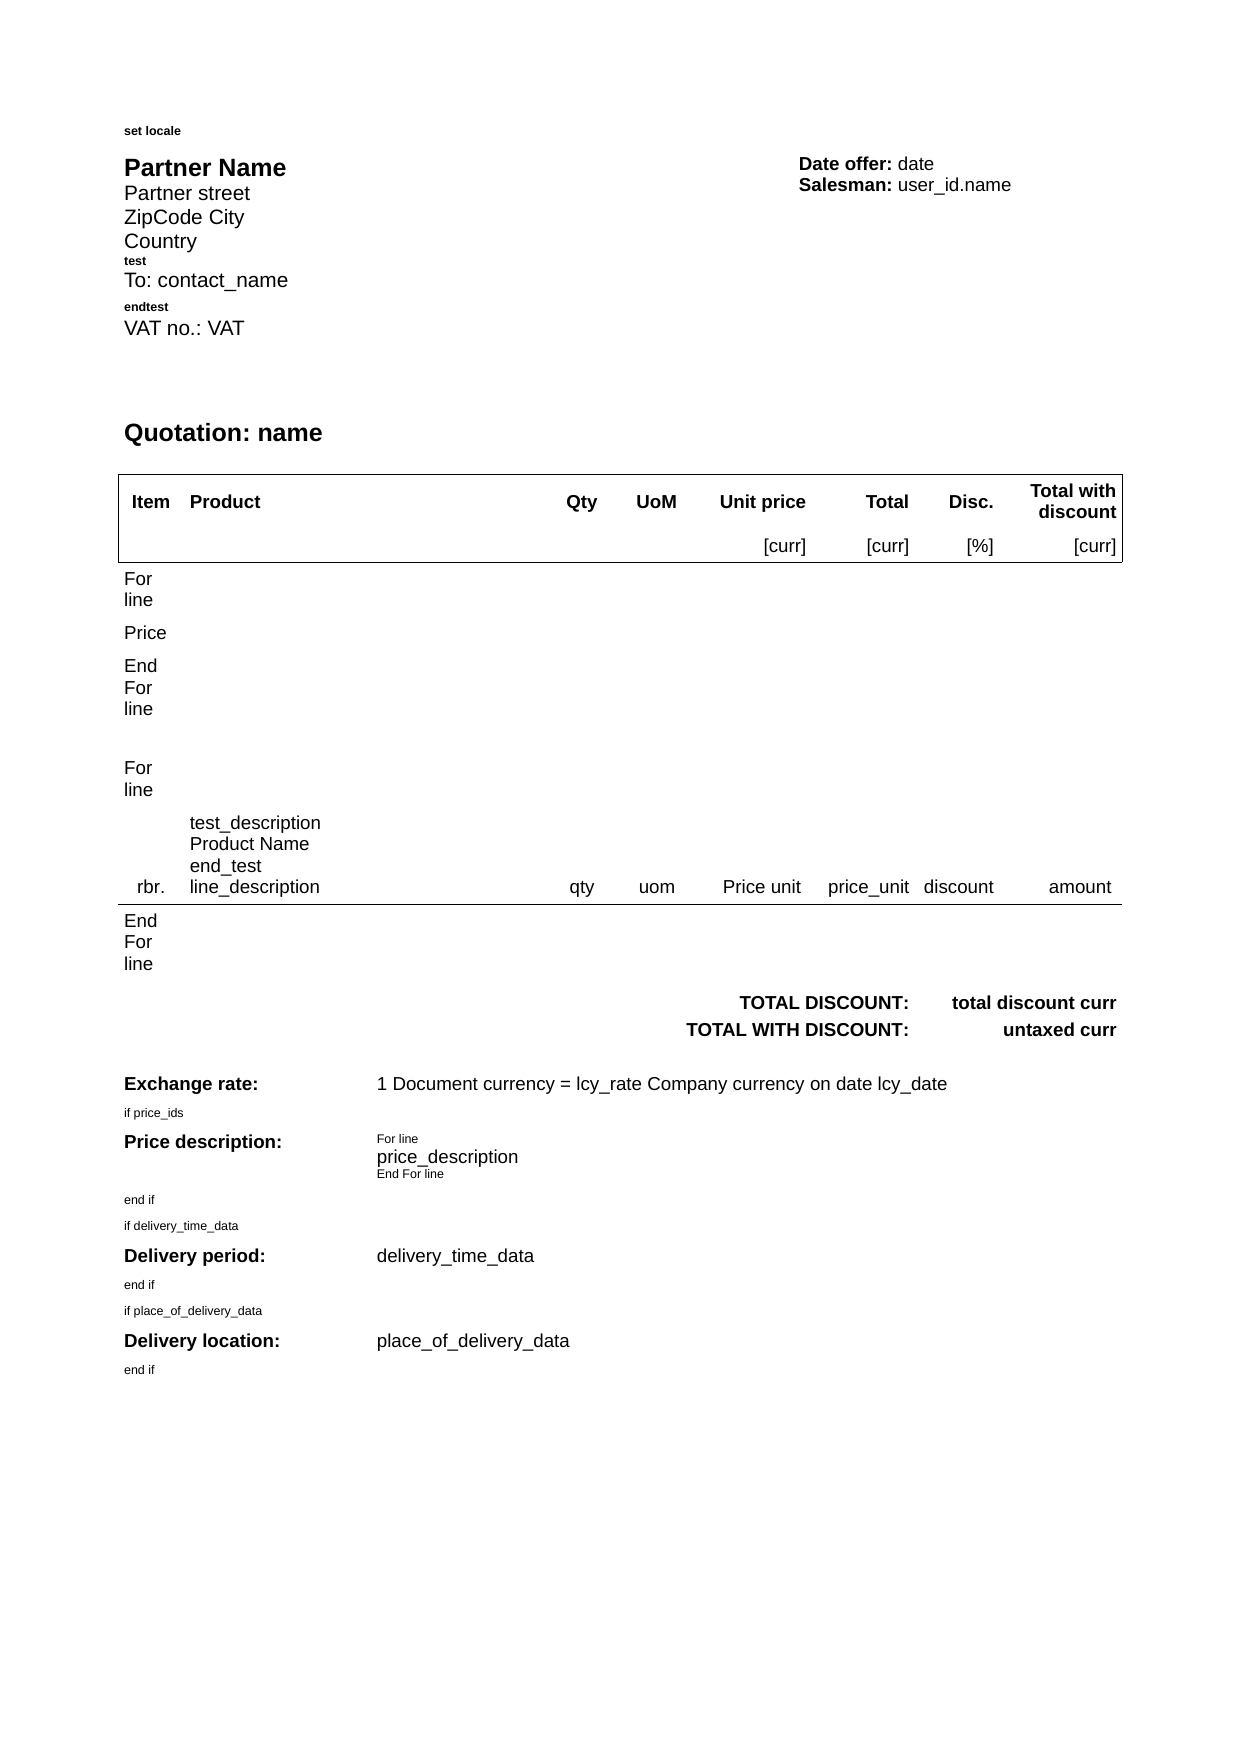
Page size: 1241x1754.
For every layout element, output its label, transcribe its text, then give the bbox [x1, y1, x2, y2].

table_cell total discount curr untaxed curr [915, 980, 1122, 1052]
table_cell [curr] [999, 529, 1122, 562]
table_header set locale [118, 118, 1122, 147]
table_cell [%] [915, 529, 999, 562]
table_cell End For line [118, 649, 184, 726]
table_header Disc. [915, 475, 999, 529]
table_cell [915, 751, 999, 806]
table_cell amount [999, 806, 1122, 904]
table_cell [curr] [812, 529, 915, 562]
table_header Unit price [699, 475, 812, 529]
table_cell [549, 751, 614, 806]
table_cell Delivery location: [118, 1324, 371, 1357]
table_cell [119, 529, 184, 562]
table_cell [549, 649, 614, 726]
table_header if delivery_time_data [118, 1213, 1122, 1239]
table_header UoM [614, 475, 699, 529]
table_cell [812, 751, 915, 806]
table_cell end if [118, 1187, 1122, 1213]
table_header Total [812, 475, 915, 529]
table_cell [614, 905, 699, 980]
table_cell [184, 649, 549, 726]
table_cell For line price_description End For line [371, 1126, 1122, 1187]
table_cell [999, 649, 1122, 726]
table_cell if price_ids [118, 1100, 1122, 1126]
table_cell [184, 751, 549, 806]
table_cell Price unit [699, 806, 812, 904]
table_cell [812, 563, 915, 616]
table_cell End For line [118, 905, 184, 980]
table_header Qty [549, 475, 614, 529]
table_cell qty [549, 806, 614, 904]
table_cell [699, 751, 812, 806]
table_cell For line [118, 751, 184, 806]
table_header Product [184, 475, 549, 529]
table_cell if place_of_delivery_data [118, 1298, 1122, 1324]
table_cell Date offer: date Salesman: user_id.name [793, 147, 1122, 345]
table_cell [614, 529, 699, 562]
table_cell [915, 649, 999, 726]
table_cell discount [915, 806, 999, 904]
table_cell [614, 751, 699, 806]
table_cell rbr. [118, 806, 184, 904]
table_cell price_unit [812, 806, 915, 904]
table_cell Price description: [118, 1126, 371, 1187]
table_cell For line [118, 563, 184, 616]
table_cell [549, 905, 614, 980]
table_cell [699, 563, 812, 616]
table_header Total with discount [999, 475, 1122, 529]
table_header Item [119, 475, 184, 529]
table_cell [118, 726, 1122, 751]
table_cell [999, 751, 1122, 806]
table_header Exchange rate: [118, 1067, 371, 1100]
table_cell [699, 649, 812, 726]
table_cell [184, 529, 549, 562]
table_cell TOTAL DISCOUNT: TOTAL WITH DISCOUNT: [118, 980, 915, 1052]
table_cell [549, 563, 614, 616]
table_cell Delivery period: [118, 1239, 371, 1272]
table_cell [curr] [699, 529, 812, 562]
table_header Quotation: name [118, 412, 1122, 452]
table_cell [999, 905, 1122, 980]
table_cell place_of_delivery_data [371, 1324, 1122, 1357]
table_cell [812, 905, 915, 980]
table_cell [614, 563, 699, 616]
table_cell test_description Product Name end_test line_description [184, 806, 549, 904]
table_cell [915, 563, 999, 616]
table_cell [184, 905, 549, 980]
table_cell [614, 649, 699, 726]
table_cell Partner Name Partner street ZipCode City Country test To: contact_name endtest VAT no.: VAT [118, 147, 793, 345]
table_header 1 Document currency = lcy_rate Company currency on date lcy_date [371, 1067, 1122, 1100]
table_cell delivery_time_data [371, 1239, 1122, 1272]
table_cell [184, 563, 549, 616]
table_cell uom [614, 806, 699, 904]
table_cell [999, 563, 1122, 616]
table_cell [915, 905, 999, 980]
table_cell end if [118, 1357, 1122, 1382]
table_cell [812, 649, 915, 726]
table_cell end if [118, 1272, 1122, 1298]
table_cell [699, 905, 812, 980]
table_cell Price [118, 616, 1122, 649]
table_cell [549, 529, 614, 562]
